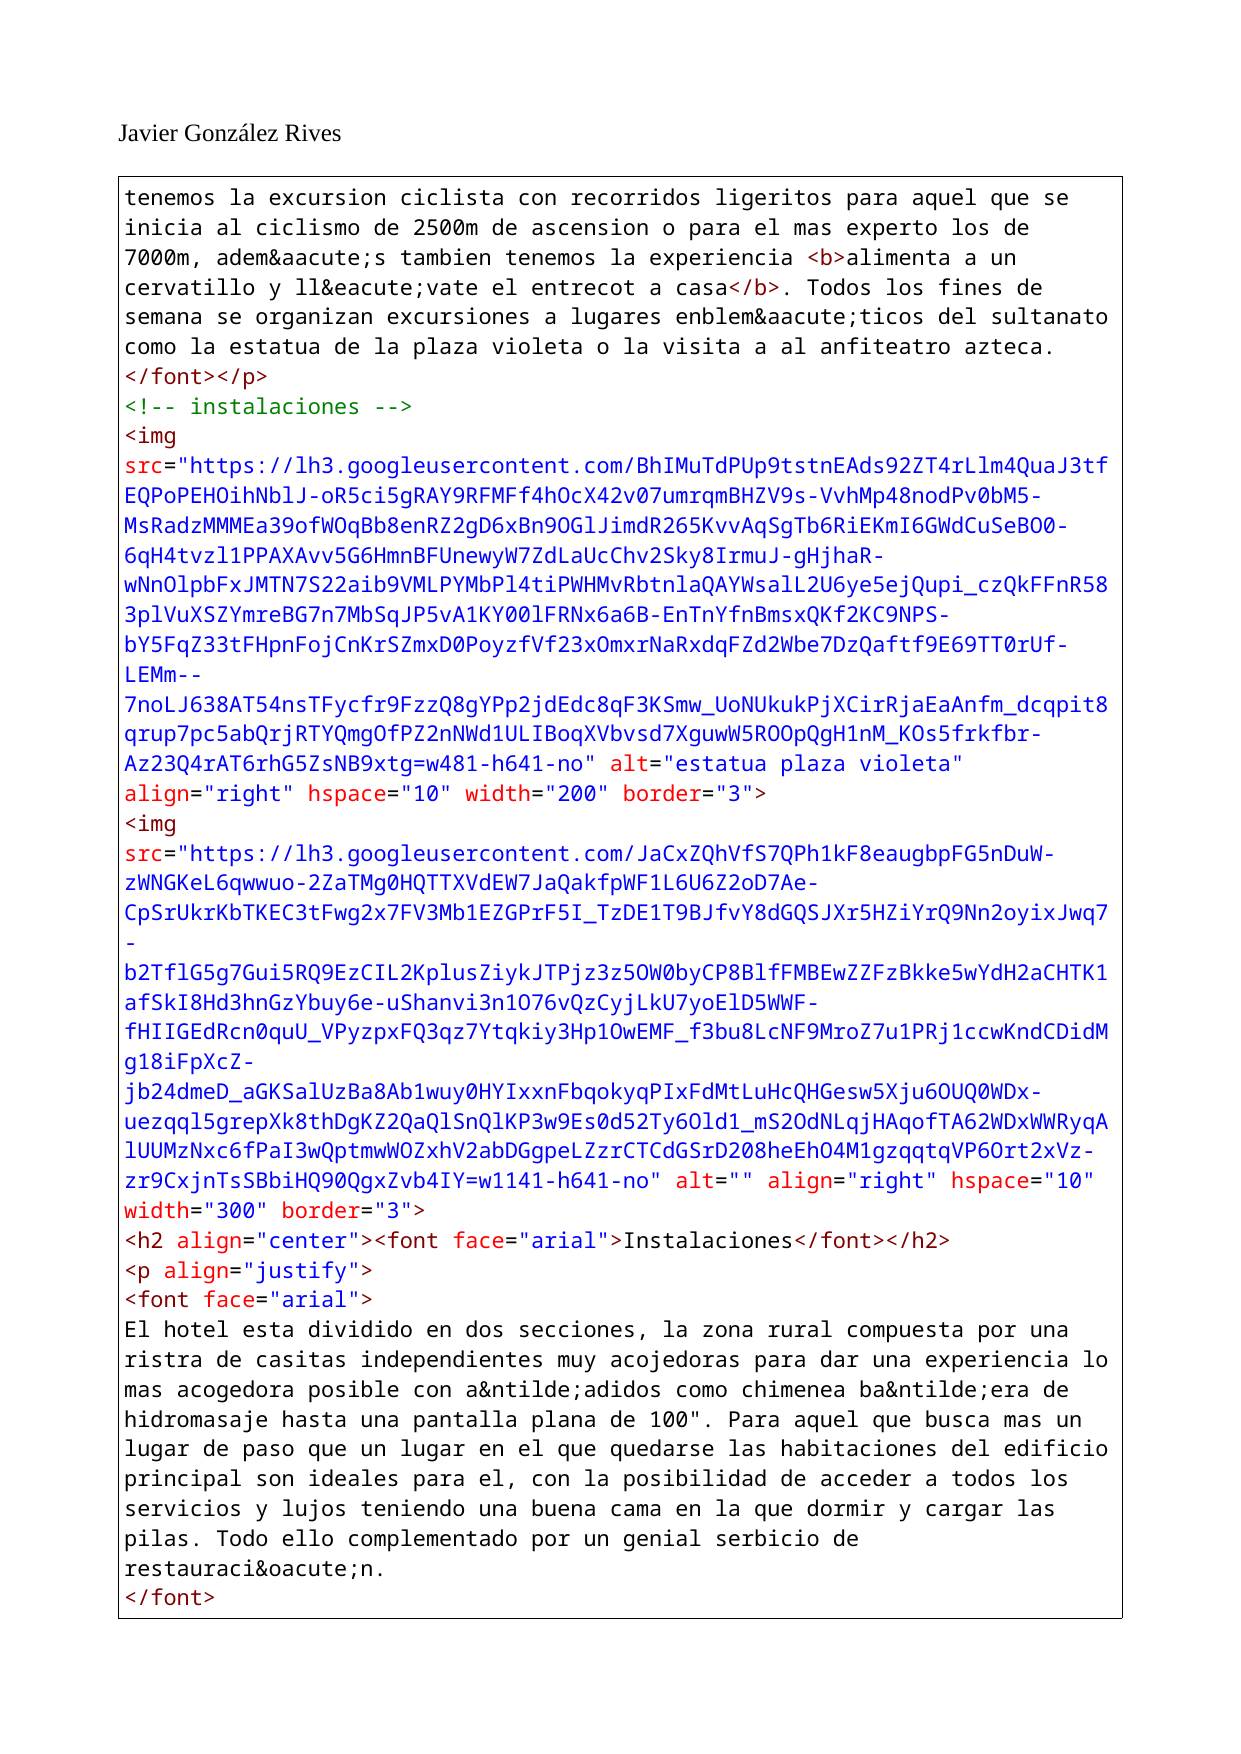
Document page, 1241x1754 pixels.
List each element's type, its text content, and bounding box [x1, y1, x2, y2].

table_header tenemos la excursion ciclista con recorridos ligeritos para aquel que se inicia al ciclismo de 2500m de ascension o para el mas experto los de 7000m, adem&aacute;s tambien tenemos la experiencia <b>alimenta a un cervatillo y ll&eacute;vate el entrecot a casa</b>. Todos los fines de semana se organizan excursiones a lugares enblem&aacute;ticos del sultanato como la estatua de la plaza violeta o la visita a al anfiteatro azteca. </font></p> <!-- instalaciones --> <img src="https://lh3.googleusercontent.com/BhIMuTdPUp9tstnEAds92ZT4rLlm4QuaJ3tfEQPoPEHOihNblJ-oR5ci5gRAY9RFMFf4hOcX42v07umrqmBHZV9s-VvhMp48nodPv0bM5-MsRadzMMMEa39ofWOqBb8enRZ2gD6xBn9OGlJimdR265KvvAqSgTb6RiEKmI6GWdCuSeBO0-6qH4tvzl1PPAXAvv5G6HmnBFUnewyW7ZdLaUcChv2Sky8IrmuJ-gHjhaR-wNnOlpbFxJMTN7S22aib9VMLPYMbPl4tiPWHMvRbtnlaQAYWsalL2U6ye5ejQupi_czQkFFnR583plVuXSZYmreBG7n7MbSqJP5vA1KY00lFRNx6a6B-EnTnYfnBmsxQKf2KC9NPS-bY5FqZ33tFHpnFojCnKrSZmxD0PoyzfVf23xOmxrNaRxdqFZd2Wbe7DzQaftf9E69TT0rUf-LEMm--7noLJ638AT54nsTFycfr9FzzQ8gYPp2jdEdc8qF3KSmw_UoNUkukPjXCirRjaEaAnfm_dcqpit8qrup7pc5abQrjRTYQmgOfPZ2nNWd1ULIBoqXVbvsd7XguwW5ROOpQgH1nM_KOs5frkfbr-Az23Q4rAT6rhG5ZsNB9xtg=w481-h641-no" alt="estatua plaza violeta" align="right" hspace="10" width="200" border="3"> <img src="https://lh3.googleusercontent.com/JaCxZQhVfS7QPh1kF8eaugbpFG5nDuW-zWNGKeL6qwwuo-2ZaTMg0HQTTXVdEW7JaQakfpWF1L6U6Z2oD7Ae-CpSrUkrKbTKEC3tFwg2x7FV3Mb1EZGPrF5I_TzDE1T9BJfvY8dGQSJXr5HZiYrQ9Nn2oyixJwq7-b2TflG5g7Gui5RQ9EzCIL2KplusZiykJTPjz3z5OW0byCP8BlfFMBEwZZFzBkke5wYdH2aCHTK1afSkI8Hd3hnGzYbuy6e-uShanvi3n1O76vQzCyjLkU7yoElD5WWF-fHIIGEdRcn0quU_VPyzpxFQ3qz7Ytqkiy3Hp1OwEMF_f3bu8LcNF9MroZ7u1PRj1ccwKndCDidMg18iFpXcZ-jb24dmeD_aGKSalUzBa8Ab1wuy0HYIxxnFbqokyqPIxFdMtLuHcQHGesw5Xju6OUQ0WDx-uezqql5grepXk8thDgKZ2QaQlSnQlKP3w9Es0d52Ty6Old1_mS2OdNLqjHAqofTA62WDxWWRyqAlUUMzNxc6fPaI3wQptmwWOZxhV2abDGgpeLZzrCTCdGSrD208heEhO4M1gzqqtqVP6Ort2xVz-zr9CxjnTsSBbiHQ90QgxZvb4IY=w1141-h641-no" alt="" align="right" hspace="10" width="300" border="3"> <h2 align="center"><font face="arial">Instalaciones</font></h2> <p align="justify"> <font face="arial"> El hotel esta dividido en dos secciones, la zona rural compuesta por una ristra de casitas independientes muy acojedoras para dar una experiencia lo mas acogedora posible con a&ntilde;adidos como chimenea ba&ntilde;era de hidromasaje hasta una pantalla plana de 100". Para aquel que busca mas un lugar de paso que un lugar en el que quedarse las habitaciones del edificio principal son ideales para el, con la posibilidad de acceder a todos los servicios y lujos teniendo una buena cama en la que dormir y cargar las pilas. Todo ello complementado por un genial serbicio de restauraci&oacute;n. </font> [119, 177, 1122, 1618]
